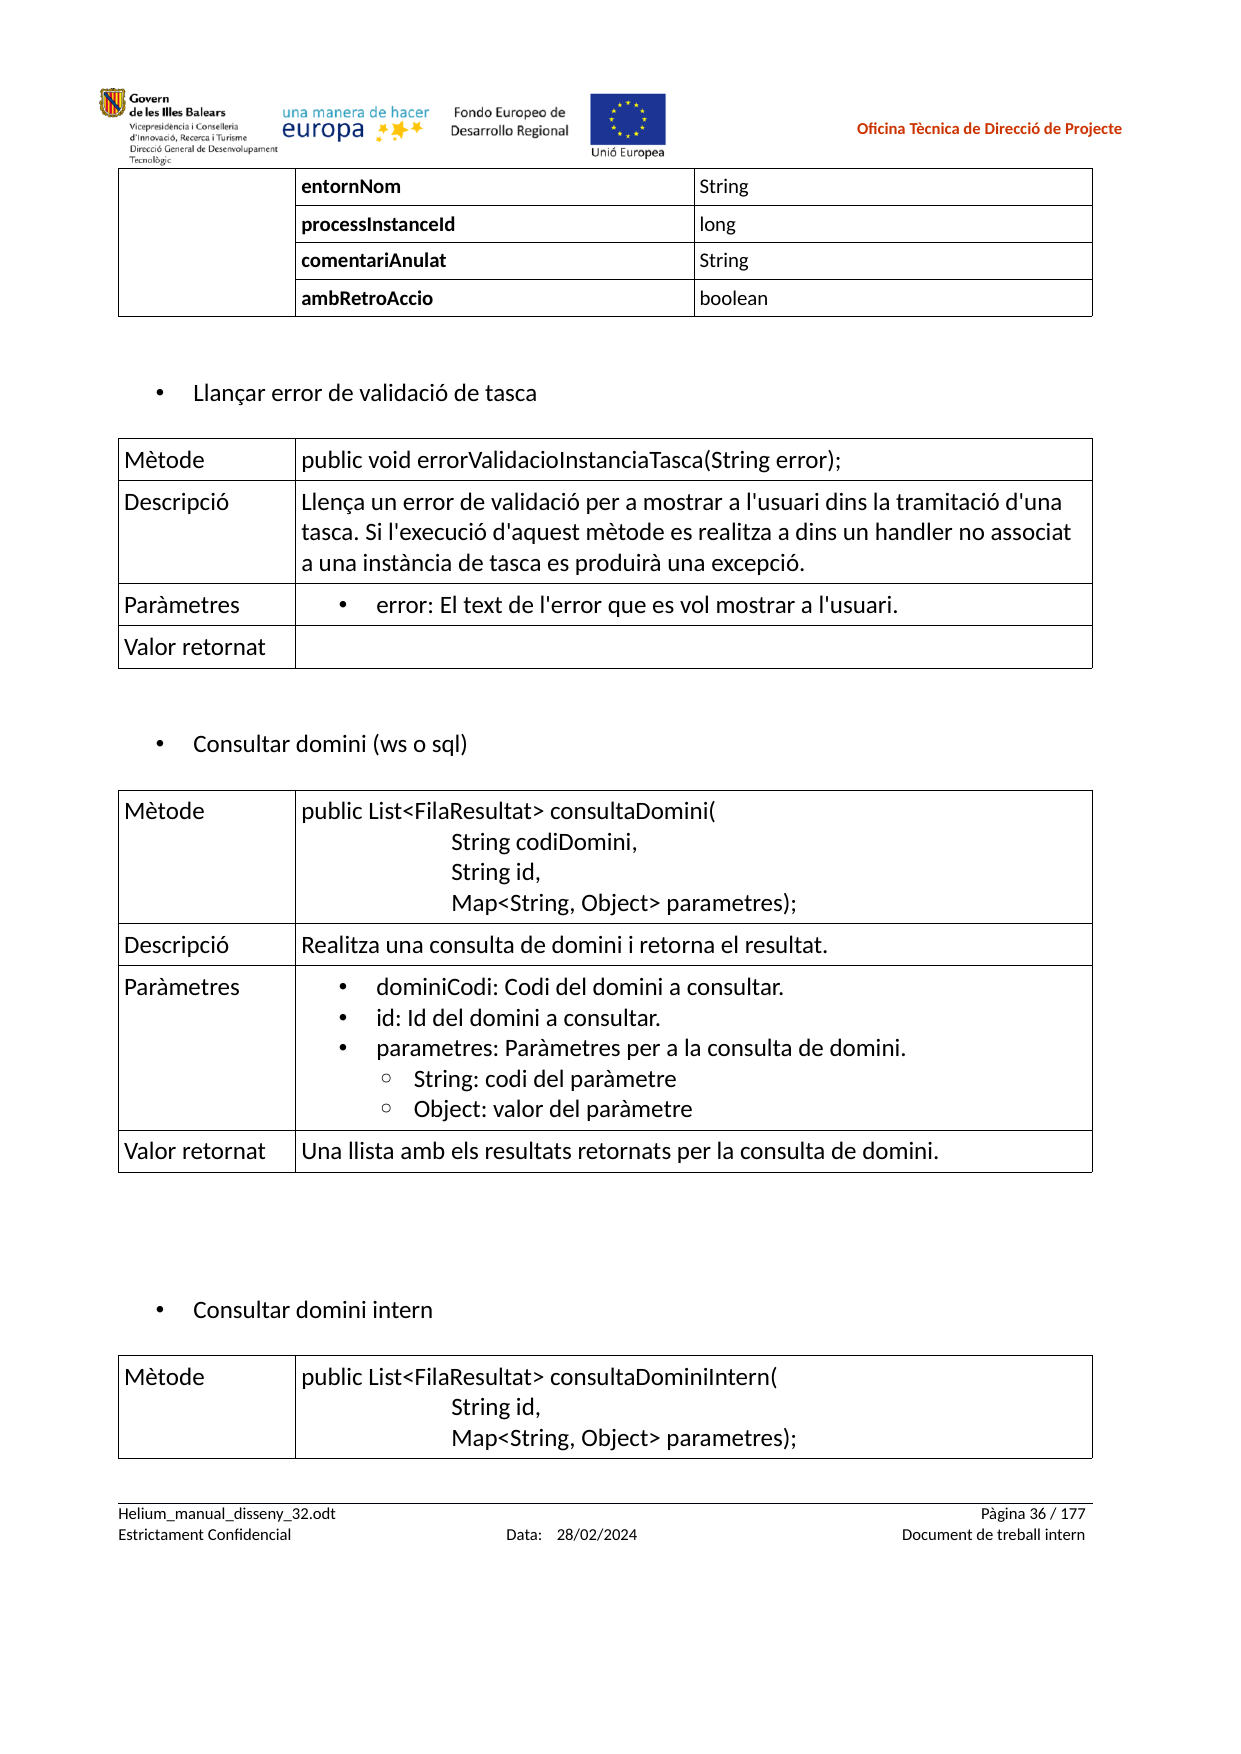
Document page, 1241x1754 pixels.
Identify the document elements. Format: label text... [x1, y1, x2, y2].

table_cell comentariAnulat [296, 243, 694, 279]
table_header public List<FilaResultat> consultaDomini( String codiDomini, String id, Map<String, Object> parametres); [296, 791, 1092, 923]
table_header Mètode [119, 439, 295, 480]
table_cell boolean [695, 280, 1092, 316]
list Consultar domini intern [156, 1294, 1122, 1324]
table_cell entornNom [296, 169, 694, 205]
table_header public List<FilaResultat> consultaDominiIntern( String id, Map<String, Object> parametres); [296, 1356, 1092, 1458]
table_header public void errorValidacioInstanciaTasca(String error); [296, 439, 1092, 480]
table_cell Valor retornat [119, 1131, 295, 1172]
table_header Mètode [119, 1356, 295, 1458]
table_cell long [695, 206, 1092, 242]
list Consultar domini (ws o sql) [156, 728, 1122, 759]
table_cell processInstanceId [296, 206, 694, 242]
table_header Mètode [119, 791, 295, 923]
table_cell Descripció [119, 924, 295, 965]
table_cell Valor retornat [119, 626, 295, 667]
table_cell String [695, 243, 1092, 279]
table_cell Paràmetres [119, 584, 295, 625]
table_cell ambRetroAccio [296, 280, 694, 316]
list Llançar error de validació de tasca [156, 377, 1122, 407]
table_cell Llença un error de validació per a mostrar a l'usuari dins la tramitació d'una tasca. Si l'execució d'aquest mètode es realitza a dins un handler no associat a una instància de tasca es produirà una excepció. [296, 481, 1092, 583]
table_cell Paràmetres [119, 966, 295, 1129]
table_cell Una llista amb els resultats retornats per la consulta de domini. [296, 1131, 1092, 1172]
table_cell Descripció [119, 481, 295, 583]
table_cell error: El text de l'error que es vol mostrar a l'usuari. [296, 584, 1092, 625]
picture [99, 87, 668, 166]
table_cell String [695, 169, 1092, 205]
table_cell dominiCodi: Codi del domini a consultar. id: Id del domini a consultar. parametres: Paràmetres per a la consulta de domini. String: codi del paràmetre Object: valor del paràmetre [296, 966, 1092, 1129]
table_cell Realitza una consulta de domini i retorna el resultat. [296, 924, 1092, 965]
table_cell [296, 626, 1092, 667]
